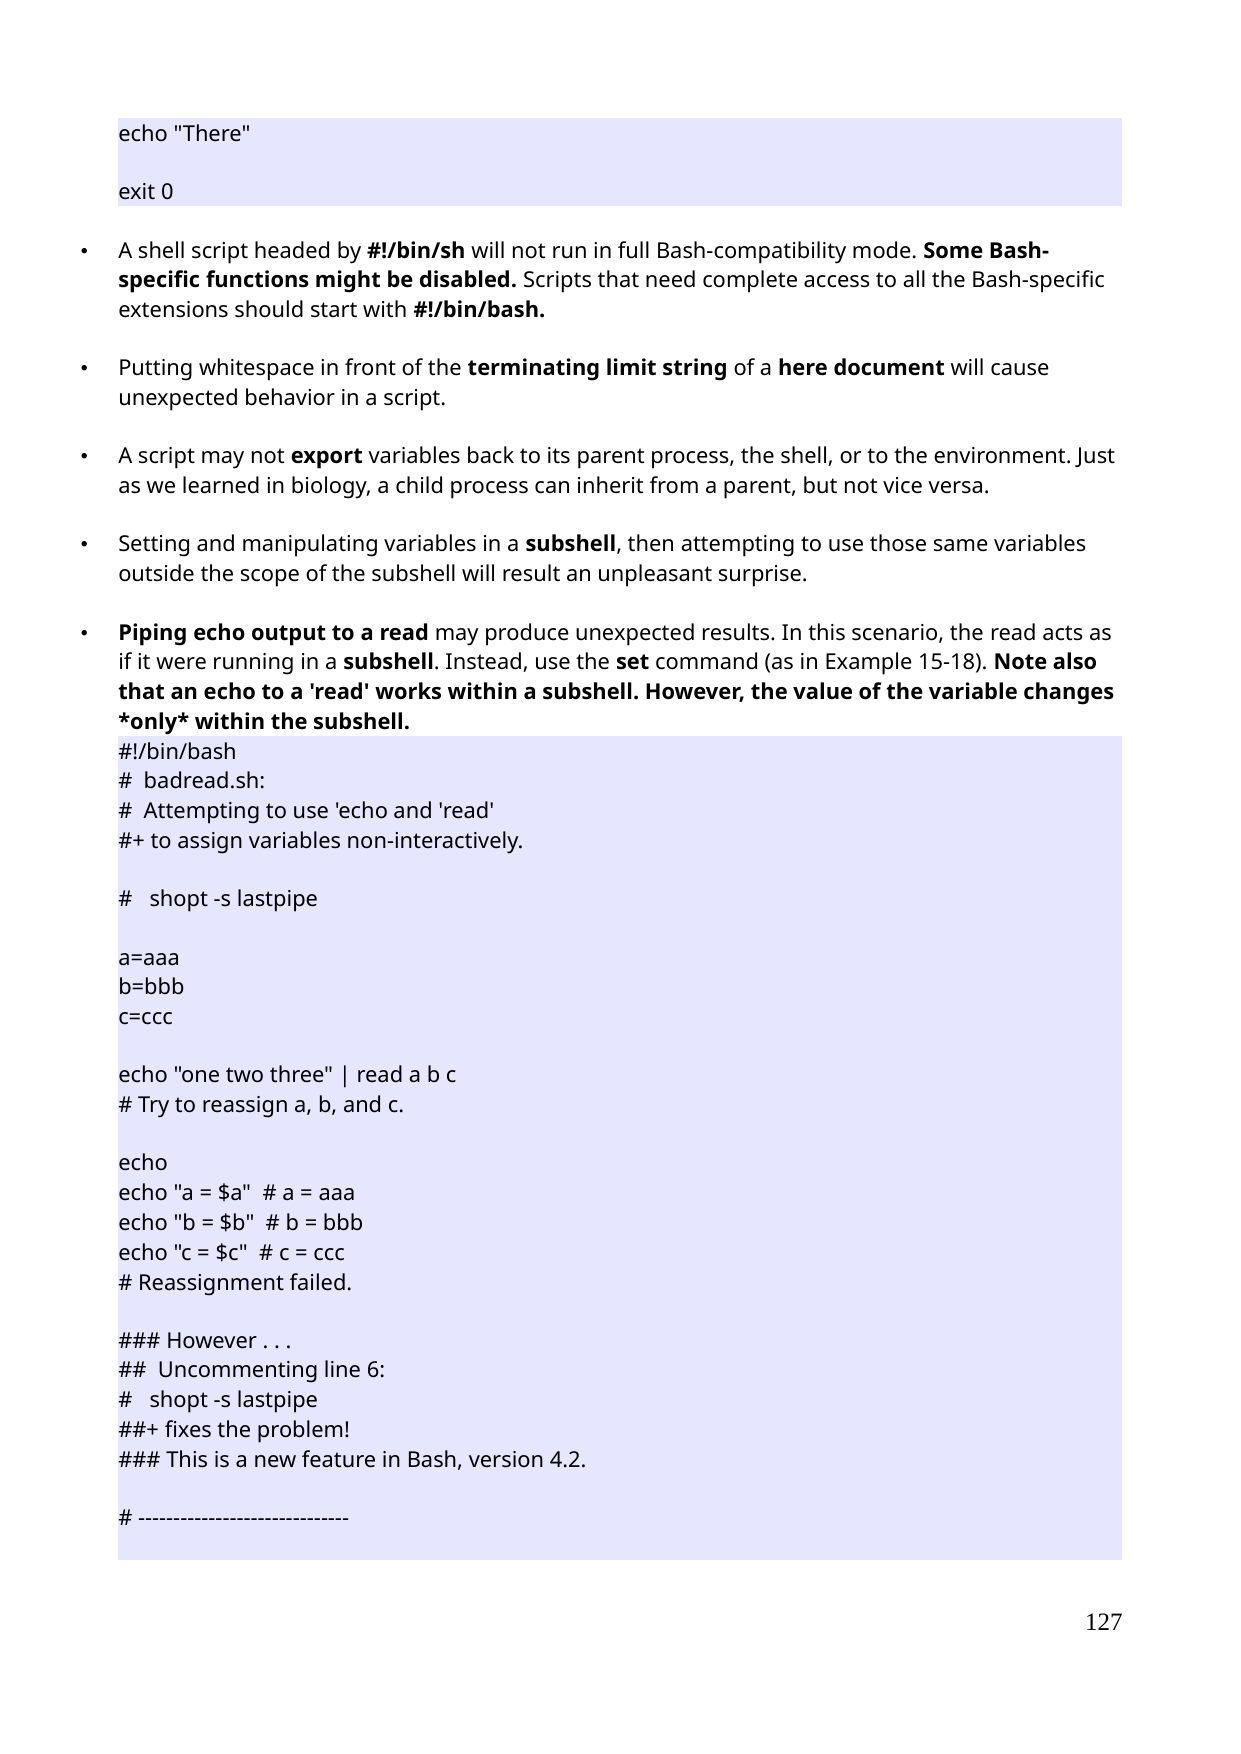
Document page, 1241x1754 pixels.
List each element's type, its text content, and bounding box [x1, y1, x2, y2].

list #+ to assign variables non-interactively. [118, 825, 1122, 855]
list exit 0 [118, 176, 1122, 206]
list Putting whitespace in front of the terminating limit string of a here document will cause unexpected behavior in a script. [81, 352, 1122, 412]
list echo "c = $c" # c = ccc [118, 1237, 1122, 1266]
list Setting and manipulating variables in a subshell, then attempting to use those same variables outside the scope of the subshell will result an unpleasant surprise. [81, 528, 1122, 588]
list echo "b = $b" # b = bbb [118, 1207, 1122, 1237]
list # shopt -s lastpipe [118, 1384, 1122, 1414]
list ### This is a new feature in Bash, version 4.2. [118, 1444, 1122, 1474]
list # badread.sh: [118, 765, 1122, 795]
list # ------------------------------ [118, 1502, 1122, 1532]
list # shopt -s lastpipe [118, 883, 1122, 913]
list A shell script headed by #!/bin/sh will not run in full Bash-compatibility mode. Some Bash-specific functions might be disabled. Scripts that need complete access to all the Bash-specific extensions should start with #!/bin/bash. [81, 234, 1122, 324]
list a=aaa [118, 941, 1122, 971]
list echo "one two three" | read a b c [118, 1059, 1122, 1089]
list # Attempting to use 'echo and 'read' [118, 795, 1122, 825]
list echo "a = $a" # a = aaa [118, 1177, 1122, 1207]
list #!/bin/bash [118, 736, 1122, 765]
list ## Uncommenting line 6: [118, 1354, 1122, 1384]
list b=bbb [118, 971, 1122, 1001]
list c=ccc [118, 1001, 1122, 1031]
list Piping echo output to a read may produce unexpected results. In this scenario, the read acts as if it were running in a subshell. Instead, use the set command (as in Example 15-18). Note also that an echo to a 'read' works within a subshell. However, the value of the variable changes *only* within the subshell. [81, 616, 1122, 736]
list # Try to reassign a, b, and c. [118, 1089, 1122, 1119]
list A script may not export variables back to its parent process, the shell, or to the environment. Just as we learned in biology, a child process can inherit from a parent, but not vice versa. [81, 440, 1122, 500]
list ##+ fixes the problem! [118, 1414, 1122, 1444]
list echo [118, 1147, 1122, 1177]
list ### However . . . [118, 1325, 1122, 1354]
list # Reassignment failed. [118, 1266, 1122, 1296]
list echo "There" [118, 118, 1122, 148]
